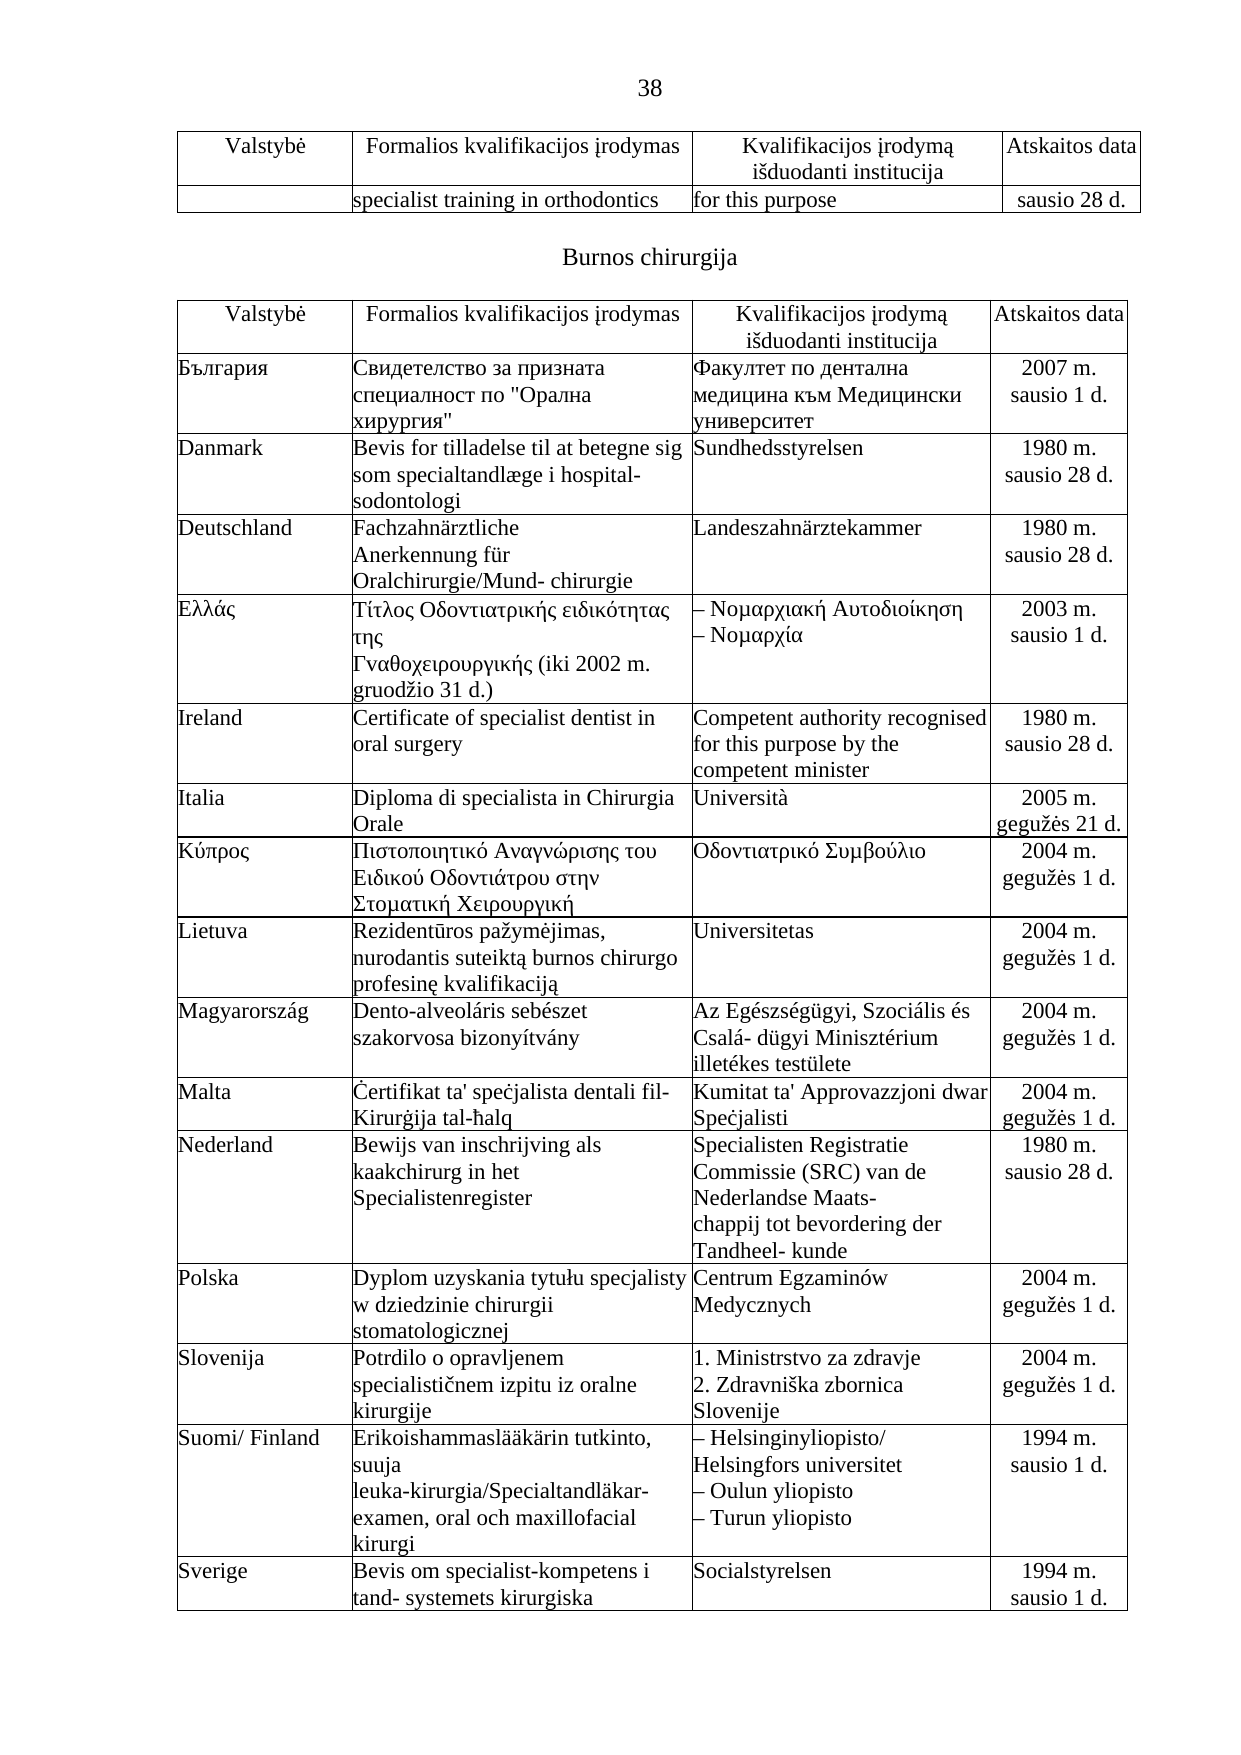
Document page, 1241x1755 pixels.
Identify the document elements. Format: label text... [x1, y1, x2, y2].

table_cell – Νoµαρχιακή Αυτoδιoίκηση – Νoµαρχία [693, 595, 990, 702]
table_cell Nederland [178, 1131, 352, 1263]
table_header Atskaitos data [1003, 132, 1140, 185]
table_cell Lietuva [178, 918, 352, 997]
table_header Kvalifikacijos įrodymą išduodanti institucija [693, 132, 1002, 185]
text Burnos chirurgija [177, 242, 1122, 271]
table_cell Certificate of specialist dentist in oral surgery [353, 704, 692, 783]
table_cell Rezidentūros pažymėjimas, nurodantis suteiktą burnos chirurgo profesinę kvalifikaciją [353, 918, 692, 997]
table_cell [178, 186, 352, 212]
table_cell 2004 m. gegužės 1 d. [991, 1264, 1127, 1343]
table_cell Polska [178, 1264, 352, 1343]
table_cell Κύπρος [178, 838, 352, 916]
table_cell Fachzahnärztliche Anerkennung für Oralchirurgie/Mund- chirurgie [353, 515, 692, 593]
table_cell Bewijs van inschrijving als kaakchirurg in het Specialistenregister [353, 1131, 692, 1263]
table_cell Ελλάς [178, 595, 352, 702]
table_cell Факултет по дентална медицина към Медицински университет [693, 354, 990, 433]
table_cell Sverige [178, 1557, 352, 1610]
table_cell – Helsinginyliopisto/ Helsingfors universitet – Oulun yliopisto – Turun yliopisto [693, 1425, 990, 1556]
table_cell 1994 m. sausio 1 d. [991, 1425, 1127, 1556]
table_cell 2005 m. gegužės 21 d. [991, 784, 1127, 836]
table_cell Ireland [178, 704, 352, 783]
table_cell 1980 m. sausio 28 d. [991, 515, 1127, 593]
table_cell 2004 m. gegužės 1 d. [991, 1078, 1127, 1130]
table_cell 2007 m. sausio 1 d. [991, 354, 1127, 433]
table_cell Competent authority recognised for this purpose by the competent minister [693, 704, 990, 783]
table_cell Οδοντιατρικό Συµβούλιο [693, 838, 990, 916]
table_cell Bevis om specialist-kompetens i tand- systemets kirurgiska [353, 1557, 692, 1610]
table_cell Πιστοποιητικό Αναγνώρισης του Ειδικού Οδοντιάτρου στην Στοµατική Χειρουργική [353, 838, 692, 916]
table_cell Deutschland [178, 515, 352, 593]
table_cell Suomi/ Finland [178, 1425, 352, 1556]
table_cell Specialisten Registratie Commissie (SRC) van de Nederlandse Maats- chappij tot bevordering der Tandheel- kunde [693, 1131, 990, 1263]
table_cell Universitetas [693, 918, 990, 997]
table_header Formalios kvalifikacijos įrodymas [353, 132, 692, 185]
table_cell Dento-alveoláris sebészet szakorvosa bizonyítvány [353, 998, 692, 1077]
table_cell Socialstyrelsen [693, 1557, 990, 1610]
table_cell Kumitat ta' Approvazzjoni dwar Speċjalisti [693, 1078, 990, 1130]
table_cell 2004 m. gegužės 1 d. [991, 1344, 1127, 1423]
table_cell 1980 m. sausio 28 d. [991, 704, 1127, 783]
table_cell Magyarország [178, 998, 352, 1077]
table_cell Malta [178, 1078, 352, 1130]
table_cell sausio 28 d. [1003, 186, 1140, 212]
table_cell specialist training in orthodontics [353, 186, 692, 212]
table_cell Az Egészségügyi, Szociális és Csalá- dügyi Minisztérium illetékes testülete [693, 998, 990, 1077]
table_cell Erikoishammaslääkärin tutkinto, suuja leuka-kirurgia/Specialtandläkar- examen, oral och maxillofacial kirurgi [353, 1425, 692, 1556]
table_header Valstybė [178, 132, 352, 185]
table_cell Slovenija [178, 1344, 352, 1423]
table_cell Potrdilo o opravljenem specialističnem izpitu iz oralne kirurgije [353, 1344, 692, 1423]
table_cell 1994 m. sausio 1 d. [991, 1557, 1127, 1610]
table_cell 1. Ministrstvo za zdravje 2. Zdravniška zbornica Slovenije [693, 1344, 990, 1423]
table_cell 1980 m. sausio 28 d. [991, 1131, 1127, 1263]
table_cell Centrum Egzaminów Medycznych [693, 1264, 990, 1343]
table_cell 2003 m. sausio 1 d. [991, 595, 1127, 702]
table_cell Italia [178, 784, 352, 836]
table_header Kvalifikacijos įrodymą išduodanti institucija [693, 301, 990, 353]
table_header Valstybė [178, 301, 352, 353]
table_cell Свидетелство за призната специалност по "Орална хирургия" [353, 354, 692, 433]
table_header Atskaitos data [991, 301, 1127, 353]
table_cell Sundhedsstyrelsen [693, 434, 990, 513]
table_cell Bevis for tilladelse til at betegne sig som specialtandlæge i hospital-sodontologi [353, 434, 692, 513]
table_cell Diploma di specialista in Chirurgia Orale [353, 784, 692, 836]
table_cell Dyplom uzyskania tytułu specjalisty w dziedzinie chirurgii stomatologicznej [353, 1264, 692, 1343]
table_cell 2004 m. gegužės 1 d. [991, 838, 1127, 916]
table_cell Università [693, 784, 990, 836]
table_header Formalios kvalifikacijos įrodymas [353, 301, 692, 353]
table_cell Ċertifikat ta' speċjalista dentali fil- Kirurġija tal-ħalq [353, 1078, 692, 1130]
table_cell Τίτλoς Οδovτιατρικής ειδικότητας της Γvαθoχειρoυργικής (iki 2002 m. gruodžio 31 d.) [353, 595, 692, 702]
table_cell България [178, 354, 352, 433]
table_cell for this purpose [693, 186, 1002, 212]
table_cell 2004 m. gegužės 1 d. [991, 998, 1127, 1077]
table_cell 2004 m. gegužės 1 d. [991, 918, 1127, 997]
table_cell Danmark [178, 434, 352, 513]
table_cell 1980 m. sausio 28 d. [991, 434, 1127, 513]
table_cell Landeszahnärztekammer [693, 515, 990, 593]
